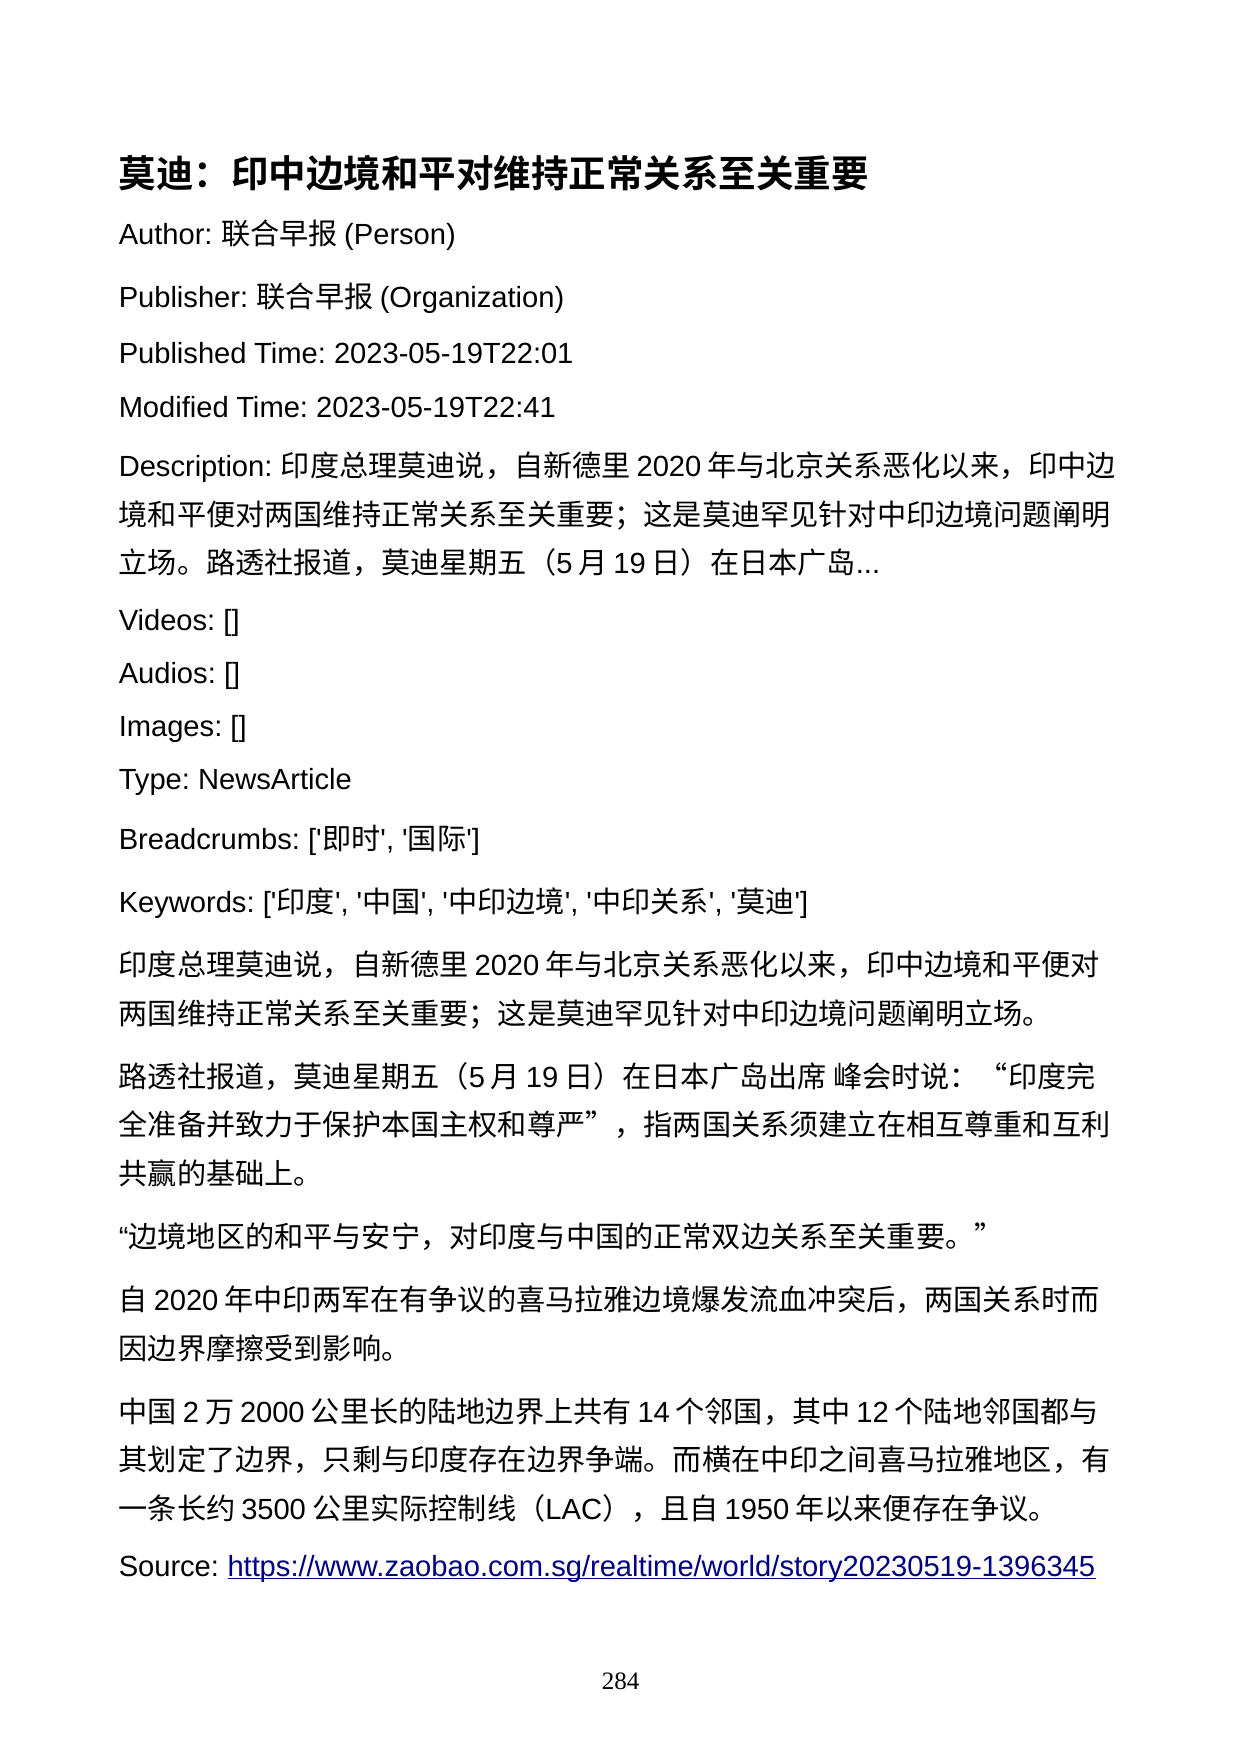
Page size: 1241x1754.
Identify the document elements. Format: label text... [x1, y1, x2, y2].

text 自2020年中印两军在有争议的喜马拉雅边境爆发流血冲突后，两国关系时而因边界摩擦受到影响。 [118, 1277, 1122, 1368]
text 中国2万2000公里长的陆地边界上共有14个邻国，其中12个陆地邻国都与其划定了边界，只剩与印度存在边界争端。而横在中印之间喜马拉雅地区，有一条长约3500公里实际控制线（LAC），且自1950年以来便存在争议。 [118, 1388, 1122, 1528]
text Breadcrumbs: ['即时', '国际'] [118, 816, 1122, 858]
text Images: [] [118, 709, 1122, 743]
text Modified Time: 2023-05-19T22:41 [118, 390, 1122, 423]
text Videos: [] [118, 603, 1122, 637]
text 印度总理莫迪说，自新德里2020年与北京关系恶化以来，印中边境和平便对两国维持正常关系至关重要；这是莫迪罕见针对中印边境问题阐明立场。 [118, 942, 1122, 1033]
text Author: 联合早报 (Person) [118, 210, 1122, 253]
text Audios: [] [118, 656, 1122, 690]
text Type: NewsArticle [118, 762, 1122, 796]
text Keywords: ['印度', '中国', '中印边境', '中印关系', '莫迪'] [118, 879, 1122, 921]
text Published Time: 2023-05-19T22:01 [118, 337, 1122, 370]
text 路透社报道，莫迪星期五（5月19日）在日本广岛出席 峰会时说：“印度完全准备并致力于保护本国主权和尊严”，指两国关系须建立在相互尊重和互利共赢的基础上。 [118, 1053, 1122, 1193]
subtitle 莫迪：印中边境和平对维持正常关系至关重要 [118, 143, 1122, 198]
text Publisher: 联合早报 (Organization) [118, 273, 1122, 316]
text Source: https://www.zaobao.com.sg/realtime/world/story20230519-1396345 [118, 1549, 1122, 1582]
text Description: 印度总理莫迪说，自新德里2020年与北京关系恶化以来，印中边境和平便对两国维持正常关系至关重要；这是莫迪罕见针对中印边境问题阐明立场。路透社报道，莫迪星期五（5月19日）在日本广岛... [118, 443, 1122, 582]
text “边境地区的和平与安宁，对印度与中国的正常双边关系至关重要。” [118, 1214, 1122, 1256]
